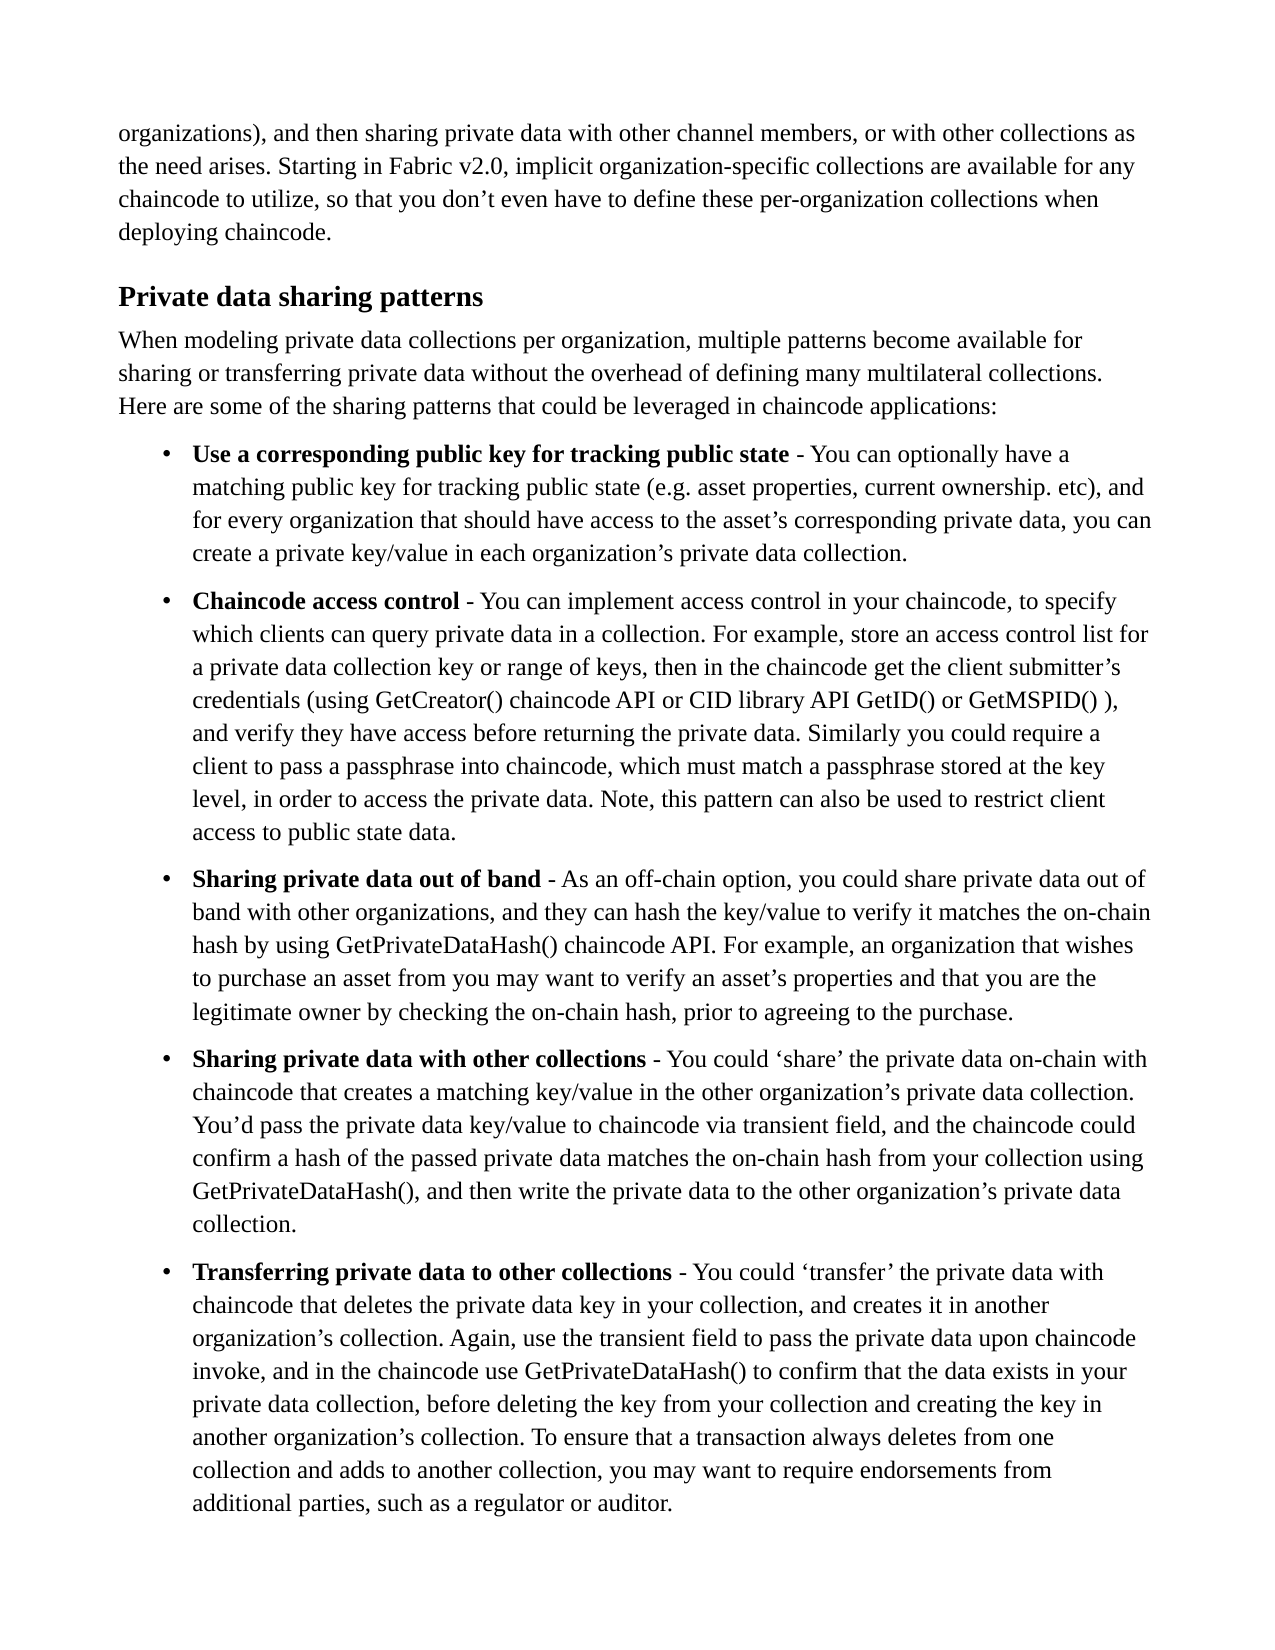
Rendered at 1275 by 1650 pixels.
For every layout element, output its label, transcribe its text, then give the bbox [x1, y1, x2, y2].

text organizations), and then sharing private data with other channel members, or with other collections as the need arises. Starting in Fabric v2.0, implicit organization-specific collections are available for any chaincode to utilize, so that you don’t even have to define these per-organization collections when deploying chaincode. [118, 118, 1157, 246]
list Sharing private data with other collections - You could ‘share’ the private data on-chain with chaincode that creates a matching key/value in the other organization’s private data collection. You’d pass the private data key/value to chaincode via transient field, and the chaincode could confirm a hash of the passed private data matches the on-chain hash from your collection using GetPrivateDataHash(), and then write the private data to the other organization’s private data collection. [162, 1044, 1157, 1238]
text When modeling private data collections per organization, multiple patterns become available for sharing or transferring private data without the overhead of defining many multilateral collections. Here are some of the sharing patterns that could be leveraged in chaincode applications: [118, 325, 1157, 420]
list Chaincode access control - You can implement access control in your chaincode, to specify which clients can query private data in a collection. For example, store an access control list for a private data collection key or range of keys, then in the chaincode get the client submitter’s credentials (using GetCreator() chaincode API or CID library API GetID() or GetMSPID() ), and verify they have access before returning the private data. Similarly you could require a client to pass a passphrase into chaincode, which must match a passphrase stored at the key level, in order to access the private data. Note, this pattern can also be used to restrict client access to public state data. [162, 586, 1157, 846]
subtitle Private data sharing patterns [118, 279, 1157, 313]
list Sharing private data out of band - As an off-chain option, you could share private data out of band with other organizations, and they can hash the key/value to verify it matches the on-chain hash by using GetPrivateDataHash() chaincode API. For example, an organization that wishes to purchase an asset from you may want to verify an asset’s properties and that you are the legitimate owner by checking the on-chain hash, prior to agreeing to the purchase. [162, 864, 1157, 1025]
list Use a corresponding public key for tracking public state - You can optionally have a matching public key for tracking public state (e.g. asset properties, current ownership. etc), and for every organization that should have access to the asset’s corresponding private data, you can create a private key/value in each organization’s private data collection. [162, 439, 1157, 567]
list Transferring private data to other collections - You could ‘transfer’ the private data with chaincode that deletes the private data key in your collection, and creates it in another organization’s collection. Again, use the transient field to pass the private data upon chaincode invoke, and in the chaincode use GetPrivateDataHash() to confirm that the data exists in your private data collection, before deleting the key from your collection and creating the key in another organization’s collection. To ensure that a transaction always deletes from one collection and adds to another collection, you may want to require endorsements from additional parties, such as a regulator or auditor. [162, 1257, 1157, 1517]
